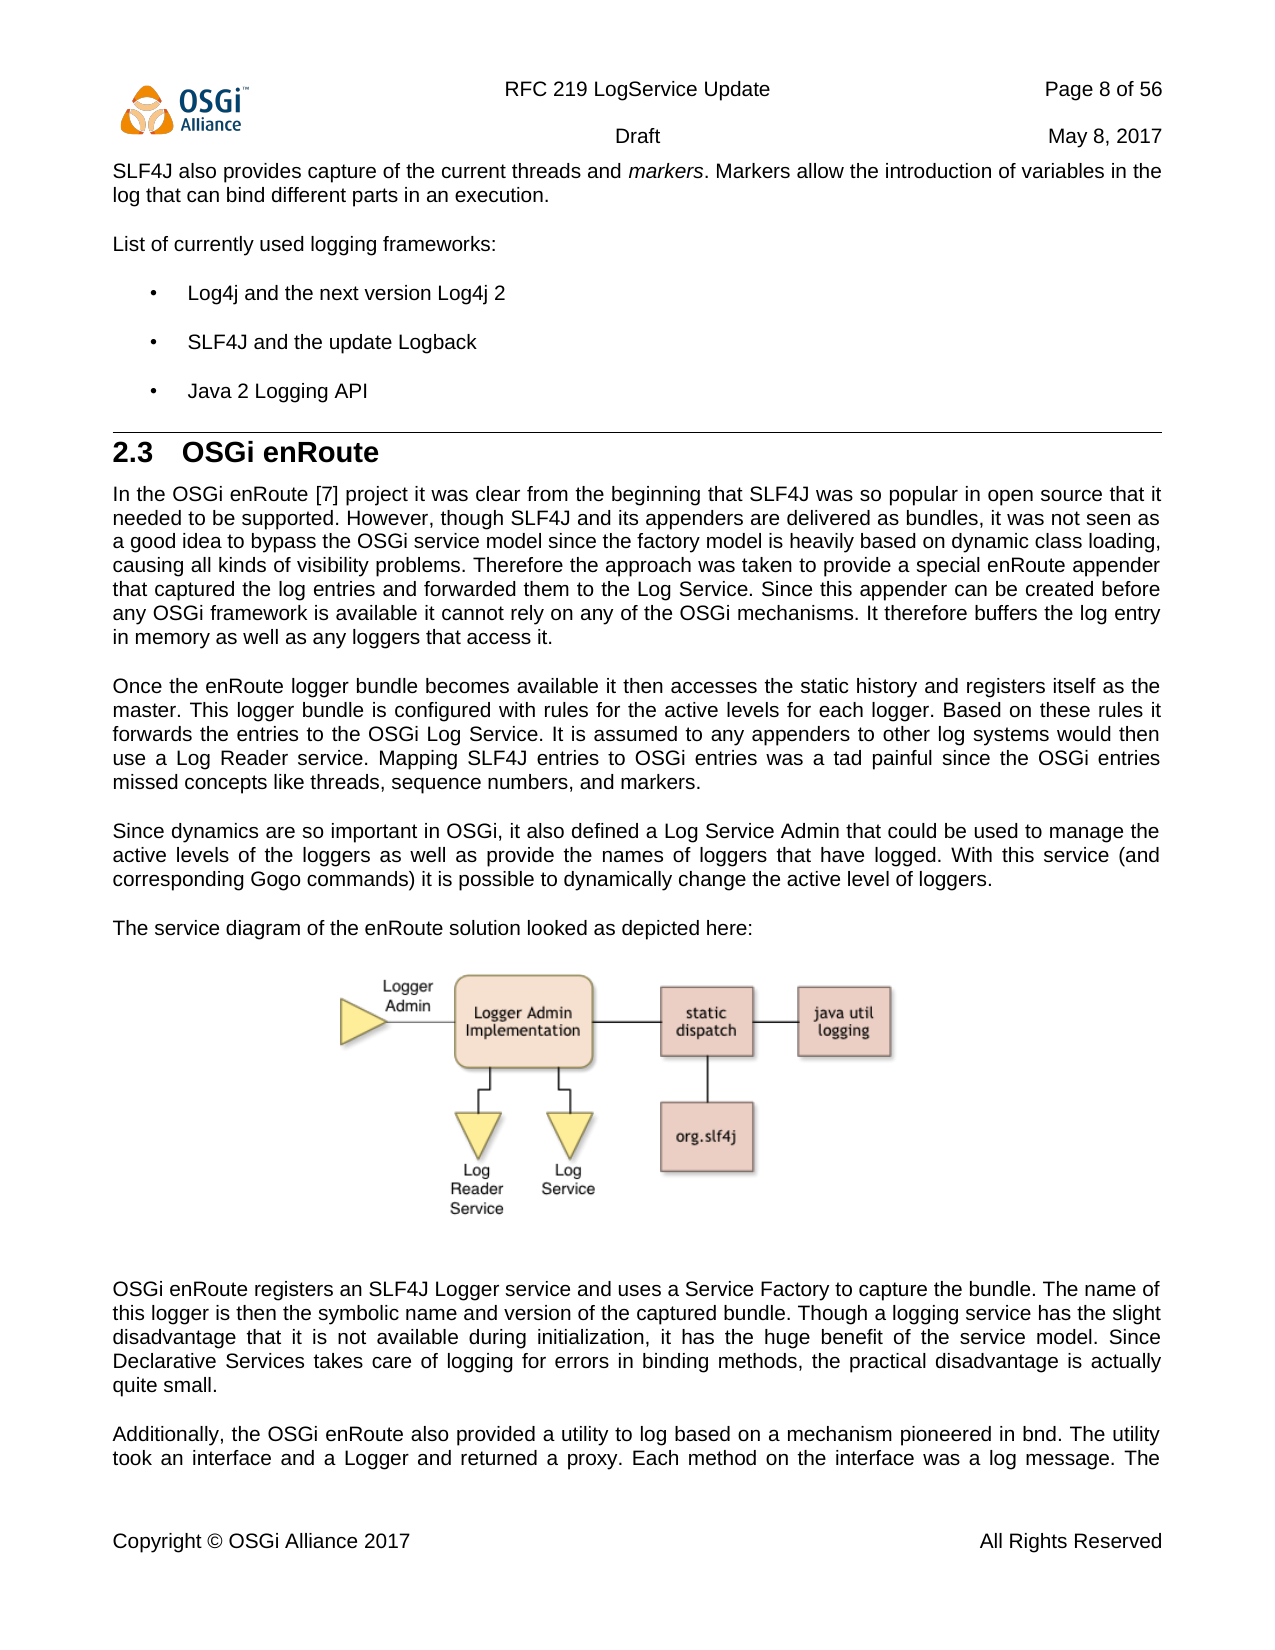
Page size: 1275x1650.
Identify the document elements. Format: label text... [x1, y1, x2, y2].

list Log4j and the next version Log4j 2 [150, 281, 1162, 305]
text Since dynamics are so important in OSGi, it also defined a Log Service Admin that could be used to manage the active levels of the loggers as well as provide the names of loggers that have logged. With this service (and corresponding Gogo commands) it is possible to dynamically change the active level of loggers. [112, 819, 1162, 891]
text SLF4J also provides capture of the current threads and markers. Markers allow the introduction of variables in the log that can bind different parts in an execution. [112, 159, 1162, 207]
picture [225, 952, 1050, 1228]
text Once the enRoute logger bundle becomes available it then accesses the static history and registers itself as the master. This logger bundle is configured with rules for the active levels for each logger. Based on these rules it forwards the entries to the OSGi Log Service. It is assumed to any appenders to other log systems would then use a Log Reader service. Mapping SLF4J entries to OSGi entries was a tad painful since the OSGi entries missed concepts like threads, sequence numbers, and markers. [112, 674, 1162, 794]
text List of currently used logging frameworks: [112, 232, 1162, 256]
text In the OSGi enRoute [7] project it was clear from the beginning that SLF4J was so popular in open source that it needed to be supported. However, though SLF4J and its appenders are delivered as bundles, it was not seen as a good idea to bypass the OSGi service model since the factory model is heavily based on dynamic class loading, causing all kinds of visibility problems. Therefore the approach was taken to provide a special enRoute appender that captured the log entries and forwarded them to the Log Service. Since this appender can be created before any OSGi framework is available it cannot rely on any of the OSGi mechanisms. It therefore buffers the log entry in memory as well as any loggers that access it. [112, 481, 1162, 649]
list Java 2 Logging API [150, 379, 1162, 403]
subtitle OSGi enRoute [112, 433, 1162, 469]
text The service diagram of the enRoute solution looked as depicted here: [112, 916, 1162, 940]
list SLF4J and the update Logback [150, 330, 1162, 354]
text Additionally, the OSGi enRoute also provided a utility to log based on a mechanism pioneered in bnd. The utility took an interface and a Logger and returned a proxy. Each method on the interface was a log message. The [112, 1422, 1162, 1469]
text OSGi enRoute registers an SLF4J Logger service and uses a Service Factory to capture the bundle. The name of this logger is then the symbolic name and version of the captured bundle. Though a logging service has the slight disadvantage that it is not available during initialization, it has the huge benefit of the service model. Since Declarative Services takes care of logging for errors in binding methods, the practical disadvantage is actually quite small. [112, 1277, 1162, 1397]
picture [113, 78, 257, 142]
